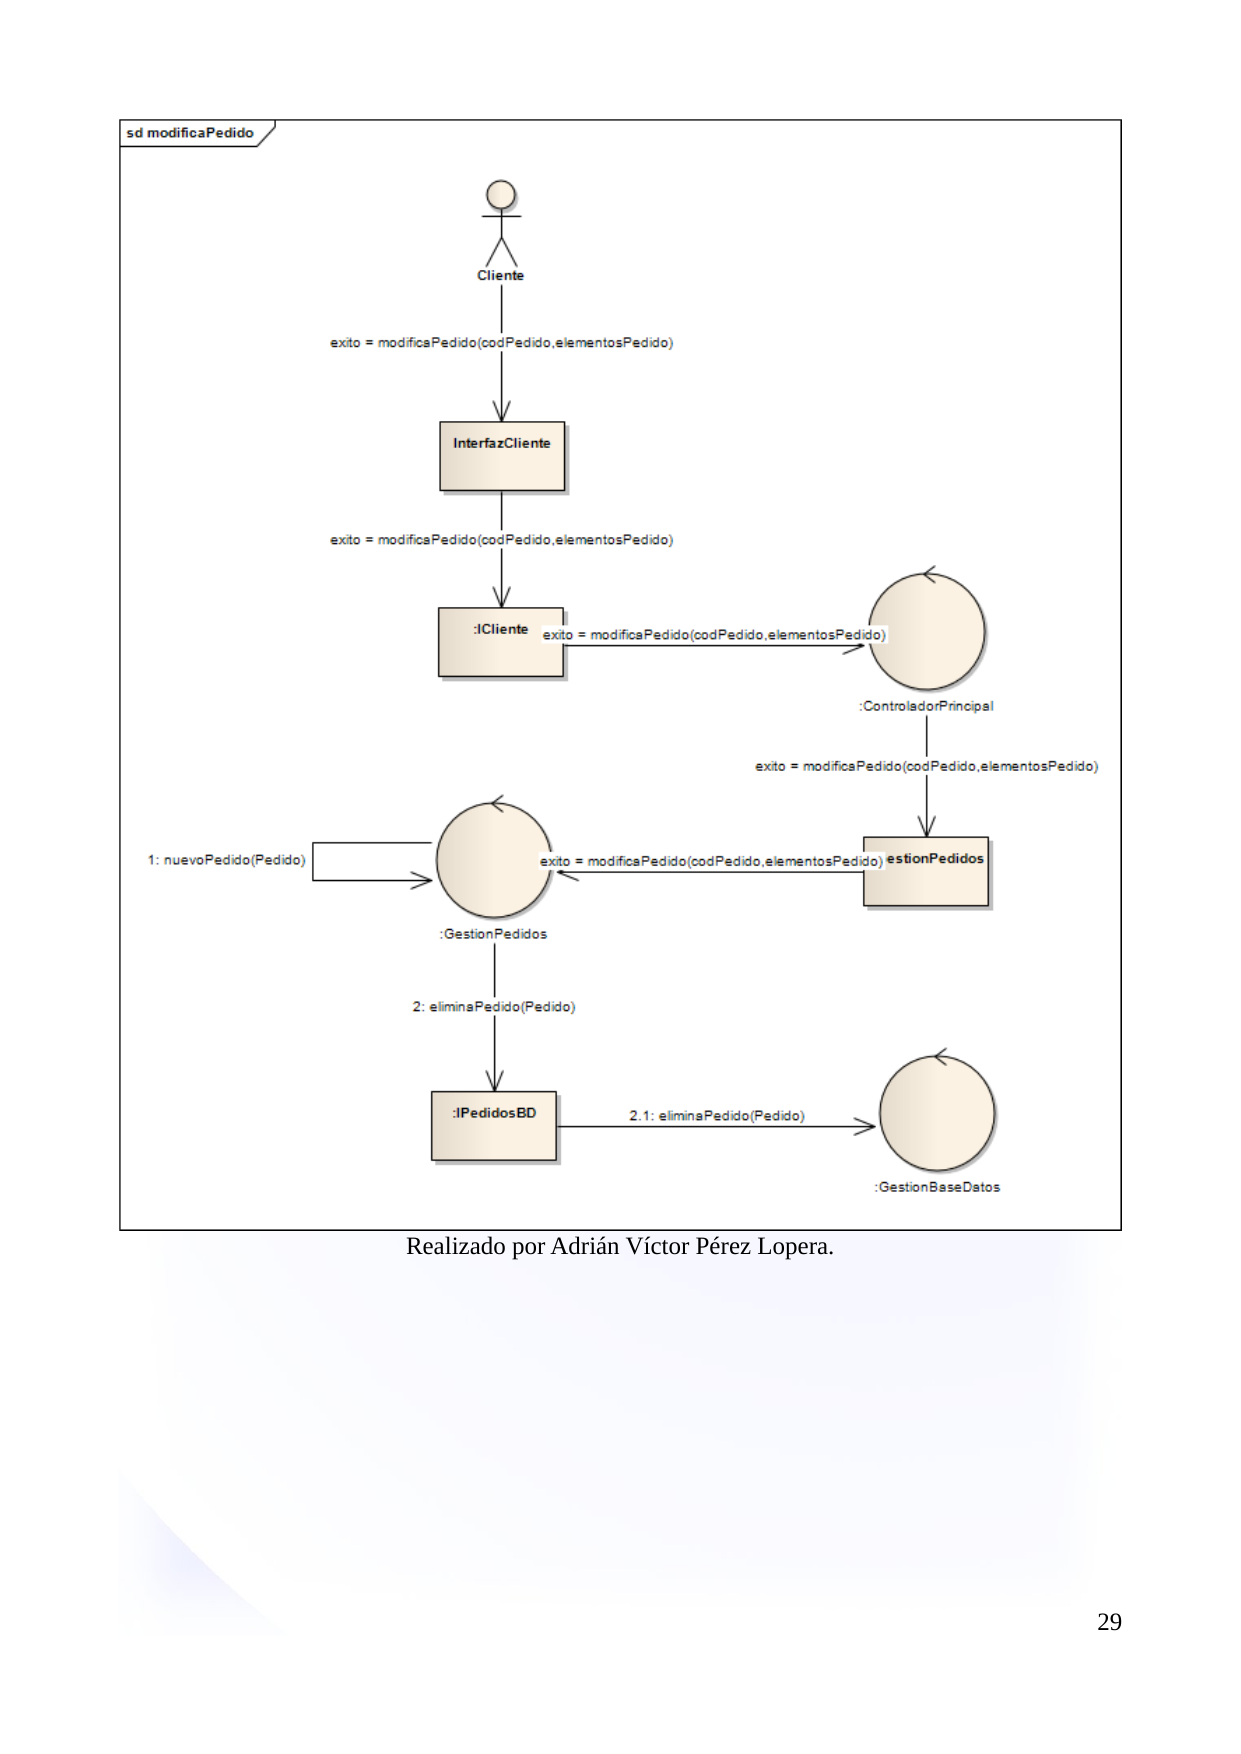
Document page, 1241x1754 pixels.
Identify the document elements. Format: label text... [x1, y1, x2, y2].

text Realizado por Adrián Víctor Pérez Lopera. [118, 1231, 1122, 1260]
picture [118, 118, 1122, 1231]
picture [118, 1260, 1122, 1636]
